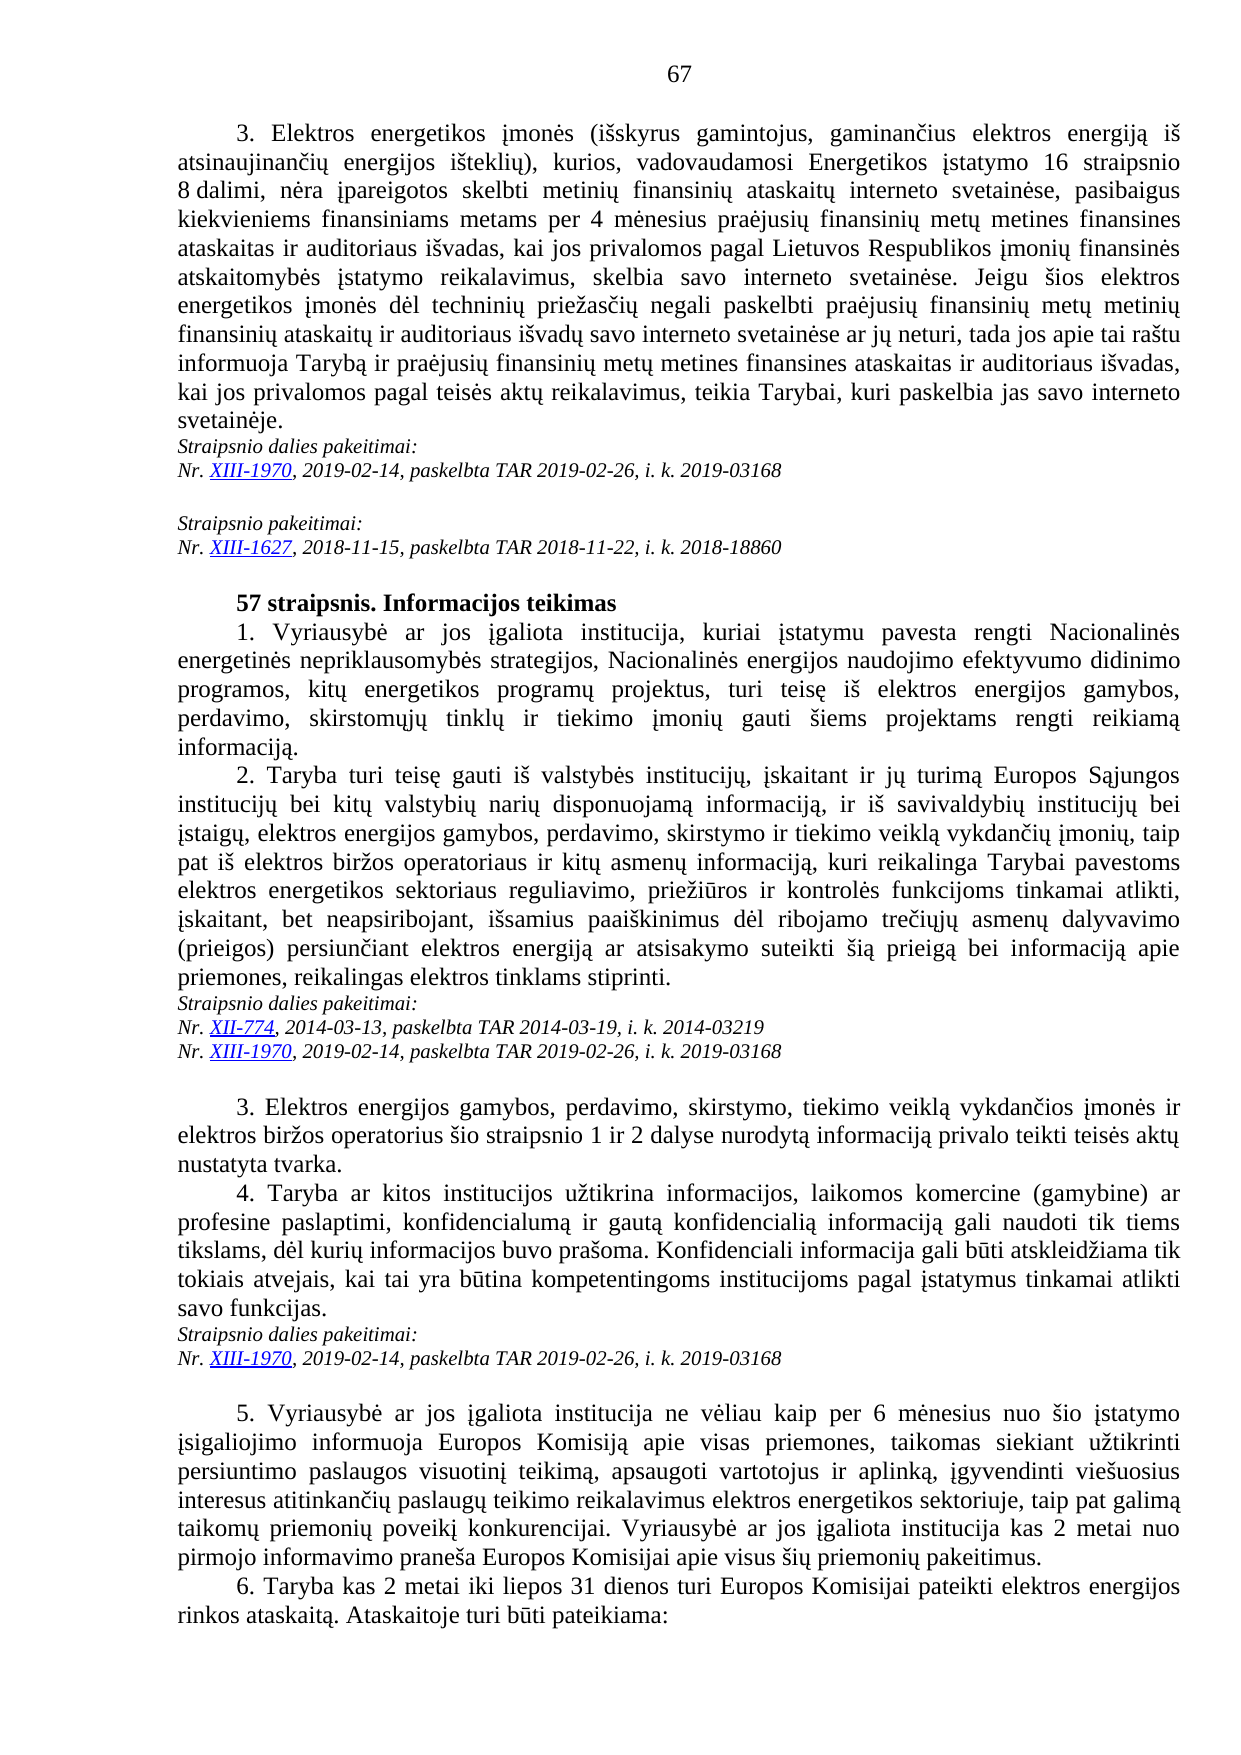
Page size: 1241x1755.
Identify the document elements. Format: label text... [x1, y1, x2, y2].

text Straipsnio pakeitimai: [177, 511, 1181, 535]
text 5. Vyriausybė ar jos įgaliota institucija ne vėliau kaip per 6 mėnesius nuo šio įstatymo įsigaliojimo informuoja Europos Komisiją apie visas priemones, taikomas siekiant užtikrinti persiuntimo paslaugos visuotinį teikimą, apsaugoti vartotojus ir aplinką, įgyvendinti viešuosius interesus atitinkančių paslaugų teikimo reikalavimus elektros energetikos sektoriuje, taip pat galimą taikomų priemonių poveikį konkurencijai. Vyriausybė ar jos įgaliota institucija kas 2 metai nuo pirmojo informavimo praneša Europos Komisijai apie visus šių priemonių pakeitimus. [177, 1398, 1181, 1571]
text Straipsnio dalies pakeitimai: [177, 434, 1181, 458]
text Nr. XIII-1970, 2019-02-14, paskelbta TAR 2019-02-26, i. k. 2019-03168 [177, 1346, 1181, 1370]
text Straipsnio dalies pakeitimai: [177, 991, 1181, 1015]
text 3. Elektros energetikos įmonės (išskyrus gamintojus, gaminančius elektros energiją iš atsinaujinančių energijos išteklių), kurios, vadovaudamosi Energetikos įstatymo 16 straipsnio 8 dalimi, nėra įpareigotos skelbti metinių finansinių ataskaitų interneto svetainėse, pasibaigus kiekvieniems finansiniams metams per 4 mėnesius praėjusių finansinių metų metines finansines ataskaitas ir auditoriaus išvadas, kai jos privalomos pagal Lietuvos Respublikos įmonių finansinės atskaitomybės įstatymo reikalavimus, skelbia savo interneto svetainėse. Jeigu šios elektros energetikos įmonės dėl techninių priežasčių negali paskelbti praėjusių finansinių metų metinių finansinių ataskaitų ir auditoriaus išvadų savo interneto svetainėse ar jų neturi, tada jos apie tai raštu informuoja Tarybą ir praėjusių finansinių metų metines finansines ataskaitas ir auditoriaus išvadas, kai jos privalomos pagal teisės aktų reikalavimus, teikia Tarybai, kuri paskelbia jas savo interneto svetainėje. [177, 118, 1181, 434]
text 57 straipsnis. Informacijos teikimas [177, 588, 1181, 617]
text 2. Taryba turi teisę gauti iš valstybės institucijų, įskaitant ir jų turimą Europos Sąjungos institucijų bei kitų valstybių narių disponuojamą informaciją, ir iš savivaldybių institucijų bei įstaigų, elektros energijos gamybos, perdavimo, skirstymo ir tiekimo veiklą vykdančių įmonių, taip pat iš elektros biržos operatoriaus ir kitų asmenų informaciją, kuri reikalinga Tarybai pavestoms elektros energetikos sektoriaus reguliavimo, priežiūros ir kontrolės funkcijoms tinkamai atlikti, įskaitant, bet neapsiribojant, išsamius paaiškinimus dėl ribojamo trečiųjų asmenų dalyvavimo (prieigos) persiunčiant elektros energiją ar atsisakymo suteikti šią prieigą bei informaciją apie priemones, reikalingas elektros tinklams stiprinti. [177, 761, 1181, 991]
text Nr. XII-774, 2014-03-13, paskelbta TAR 2014-03-19, i. k. 2014-03219 [177, 1015, 1181, 1039]
text 4. Taryba ar kitos institucijos užtikrina informacijos, laikomos komercine (gamybine) ar profesine paslaptimi, konfidencialumą ir gautą konfidencialią informaciją gali naudoti tik tiems tikslams, dėl kurių informacijos buvo prašoma. Konfidenciali informacija gali būti atskleidžiama tik tokiais atvejais, kai tai yra būtina kompetentingoms institucijoms pagal įstatymus tinkamai atlikti savo funkcijas. [177, 1178, 1181, 1322]
text Straipsnio dalies pakeitimai: [177, 1322, 1181, 1346]
text 3. Elektros energijos gamybos, perdavimo, skirstymo, tiekimo veiklą vykdančios įmonės ir elektros biržos operatorius šio straipsnio 1 ir 2 dalyse nurodytą informaciją privalo teikti teisės aktų nustatyta tvarka. [177, 1092, 1181, 1178]
text Nr. XIII-1970, 2019-02-14, paskelbta TAR 2019-02-26, i. k. 2019-03168 [177, 1039, 1181, 1063]
text 1. Vyriausybė ar jos įgaliota institucija, kuriai įstatymu pavesta rengti Nacionalinės energetinės nepriklausomybės strategijos, Nacionalinės energijos naudojimo efektyvumo didinimo programos, kitų energetikos programų projektus, turi teisę iš elektros energijos gamybos, perdavimo, skirstomųjų tinklų ir tiekimo įmonių gauti šiems projektams rengti reikiamą informaciją. [177, 617, 1181, 761]
text 6. Taryba kas 2 metai iki liepos 31 dienos turi Europos Komisijai pateikti elektros energijos rinkos ataskaitą. Ataskaitoje turi būti pateikiama: [177, 1571, 1181, 1628]
text Nr. XIII-1970, 2019-02-14, paskelbta TAR 2019-02-26, i. k. 2019-03168 [177, 458, 1181, 482]
text Nr. XIII-1627, 2018-11-15, paskelbta TAR 2018-11-22, i. k. 2018-18860 [177, 535, 1181, 559]
